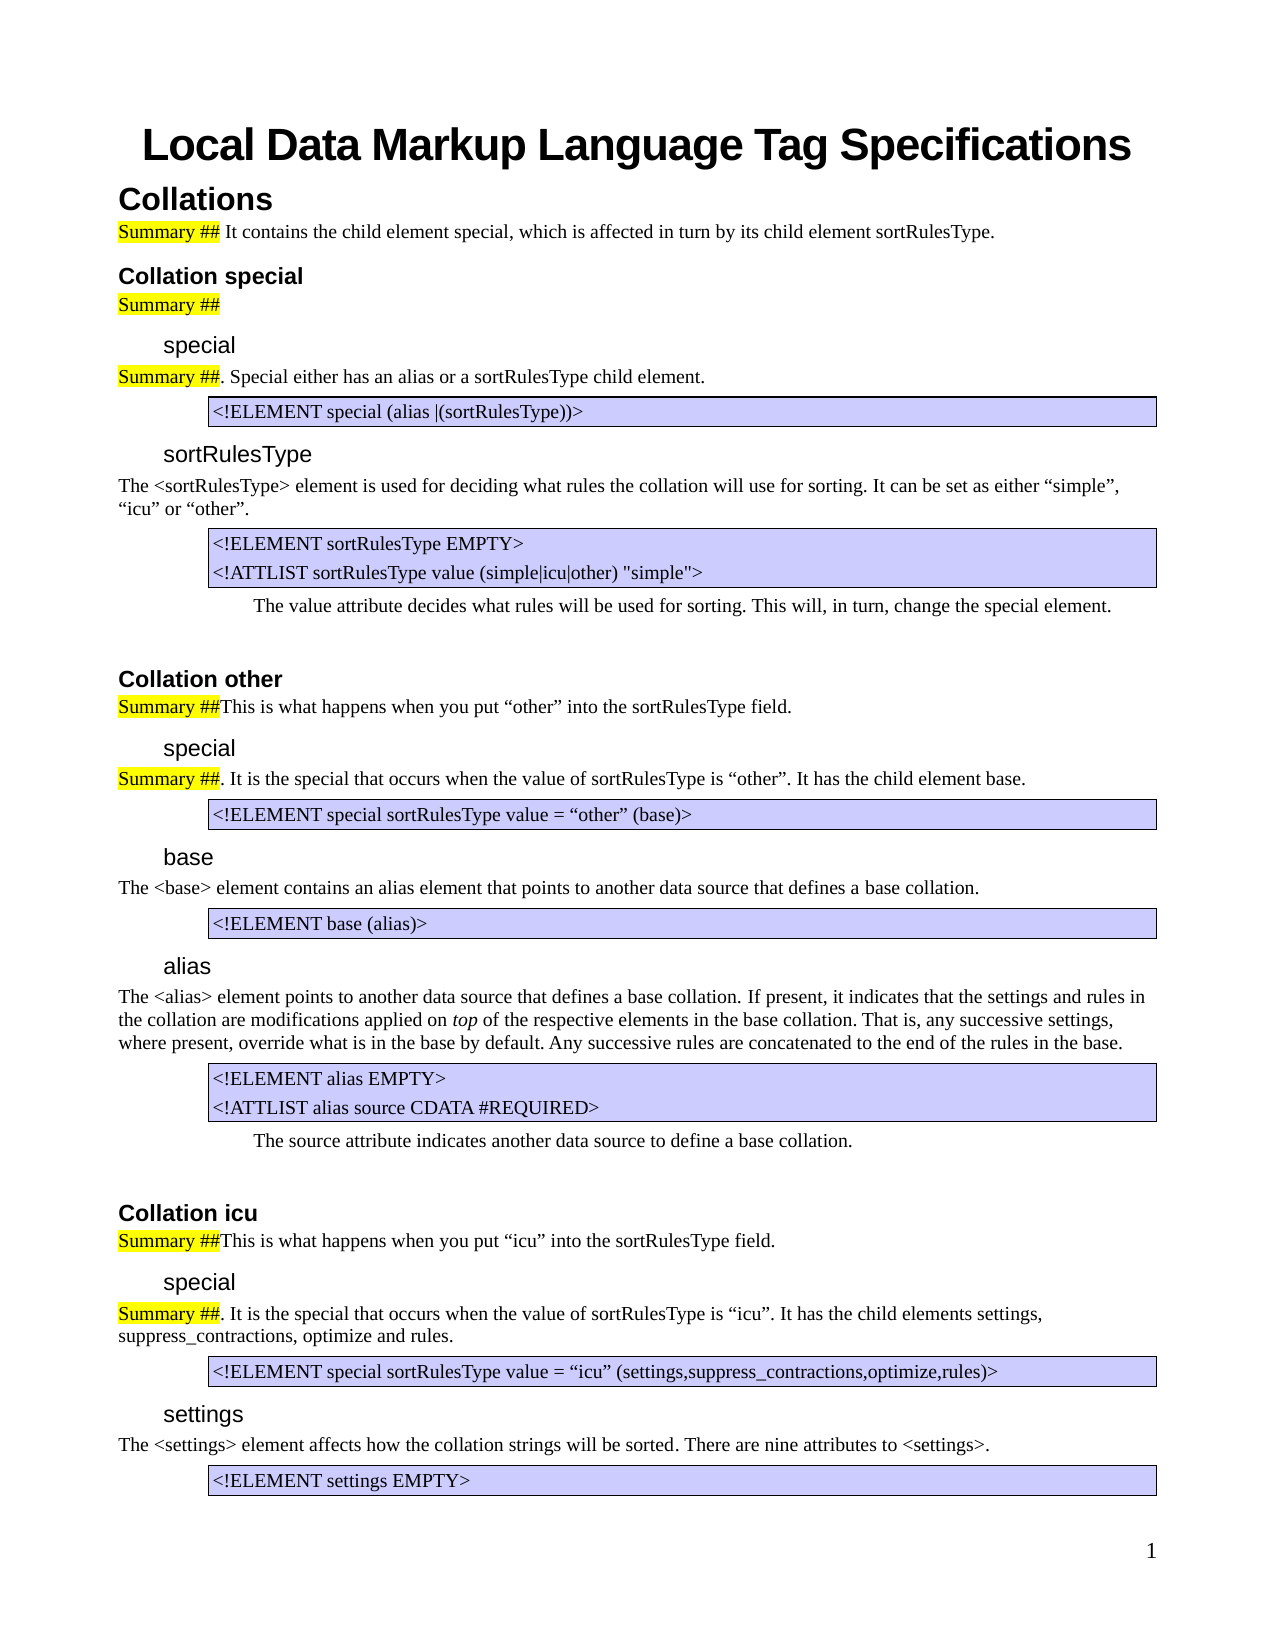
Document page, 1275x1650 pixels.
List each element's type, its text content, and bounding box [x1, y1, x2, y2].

text The source attribute indicates another data source to define a base collation. [253, 1128, 1157, 1151]
subtitle special [163, 1269, 1157, 1296]
text <!ELEMENT special sortRulesType value = “icu” (settings,suppress_contractions,optimize,rules)> [209, 1357, 1156, 1386]
subtitle special [163, 332, 1157, 359]
text The <base> element contains an alias element that points to another data source that defines a base collation. [118, 876, 1157, 899]
text <!ATTLIST sortRulesType value (simple|icu|other) "simple"> [209, 557, 1156, 587]
subtitle Local Data Markup Language Tag Specifications [118, 118, 1157, 170]
subtitle settings [163, 1401, 1157, 1427]
text <!ELEMENT alias EMPTY> [209, 1064, 1156, 1089]
subtitle special [163, 734, 1157, 761]
text Summary ##This is what happens when you put “icu” into the sortRulesType field. [118, 1229, 1157, 1252]
text <!ELEMENT base (alias)> [209, 909, 1156, 938]
subtitle Collation icu [118, 1200, 1157, 1226]
subtitle alias [163, 952, 1157, 979]
text <!ELEMENT sortRulesType EMPTY> [209, 529, 1156, 555]
subtitle Collation other [118, 665, 1157, 692]
text The <sortRulesType> element is used for deciding what rules the collation will use for sorting. It can be set as either “simple”, “icu” or “other”. [118, 474, 1157, 519]
subtitle Collations [118, 181, 1157, 217]
text Summary ## [118, 293, 1157, 315]
text The <settings> element affects how the collation strings will be sorted. There are nine attributes to <settings>. [118, 1433, 1157, 1456]
text Summary ##. Special either has an alias or a sortRulesType child element. [118, 365, 1157, 387]
text Summary ##This is what happens when you put “other” into the sortRulesType field. [118, 695, 1157, 718]
subtitle sortRulesType [163, 441, 1157, 468]
text The value attribute decides what rules will be used for sorting. This will, in turn, change the special element. [253, 594, 1157, 617]
text <!ELEMENT special (alias |(sortRulesType))> [209, 398, 1156, 426]
text The <alias> element points to another data source that defines a base collation. If present, it indicates that the settings and rules in the collation are modifications applied on top of the respective elements in the base collation. That is, any successive settings, where present, override what is in the base by default. Any successive rules are concatenated to the end of the rules in the base. [118, 985, 1157, 1054]
text Summary ##. It is the special that occurs when the value of sortRulesType is “icu”. It has the child elements settings, suppress_contractions, optimize and rules. [118, 1302, 1157, 1347]
text <!ELEMENT special sortRulesType value = “other” (base)> [209, 800, 1156, 829]
subtitle Collation special [118, 263, 1157, 289]
text Summary ## It contains the child element special, which is affected in turn by its child element sortRulesType. [118, 221, 1157, 243]
subtitle base [163, 843, 1157, 870]
text <!ELEMENT settings EMPTY> [209, 1466, 1156, 1495]
text Summary ##. It is the special that occurs when the value of sortRulesType is “other”. It has the child element base. [118, 767, 1157, 790]
text <!ATTLIST alias source CDATA #REQUIRED> [209, 1092, 1156, 1121]
